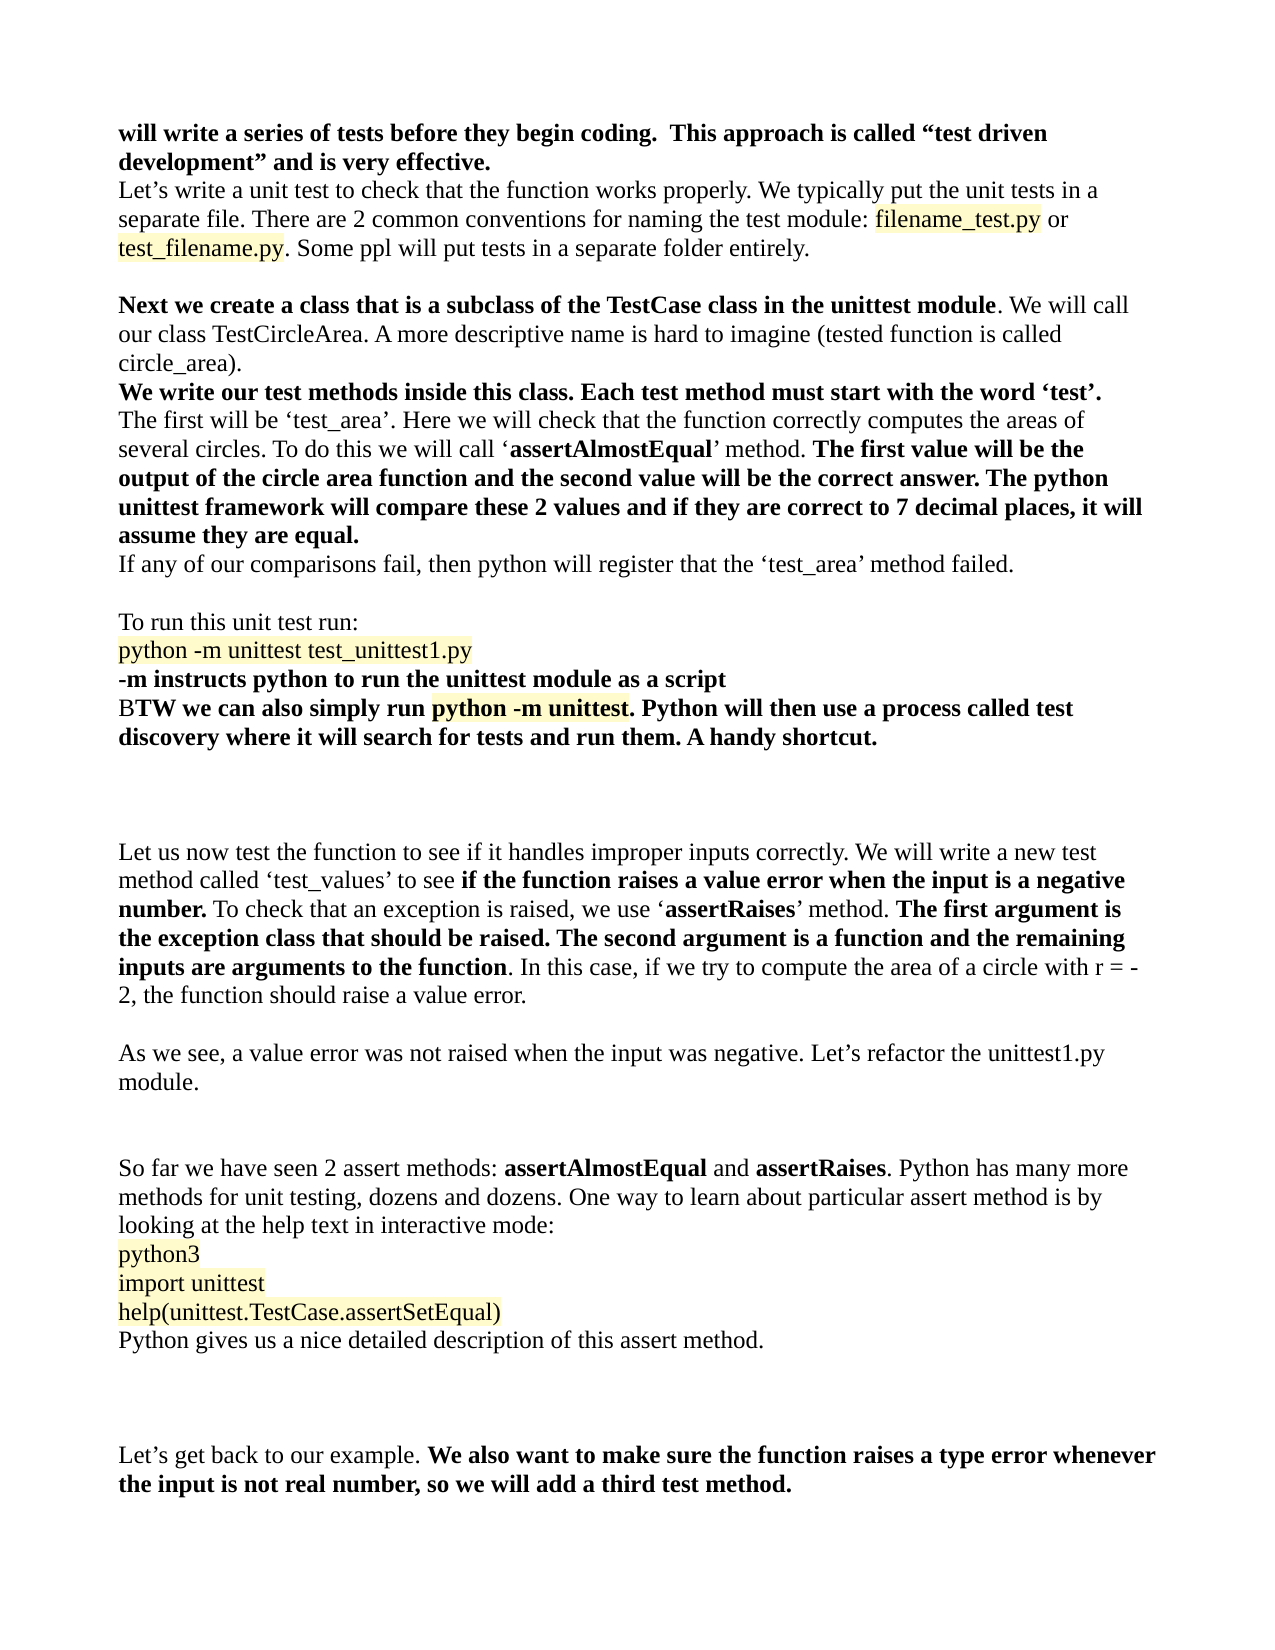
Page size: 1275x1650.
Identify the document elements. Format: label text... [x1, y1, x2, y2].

text help(unittest.TestCase.assertSetEqual) [118, 1297, 1157, 1326]
text will write a series of tests before they begin coding. This approach is called “test driven development” and is very effective. [118, 118, 1157, 176]
text Next we create a class that is a subclass of the TestCase class in the unittest module. We will call our class TestCircleArea. A more descriptive name is hard to imagine (tested function is called circle_area). [118, 291, 1157, 377]
text python3 [118, 1239, 1157, 1268]
text Let’s get back to our example. We also want to make sure the function raises a type error whenever the input is not real number, so we will add a third test method. [118, 1441, 1157, 1498]
text Let us now test the function to see if it handles improper inputs correctly. We will write a new test method called ‘test_values’ to see if the function raises a value error when the input is a negative number. To check that an exception is raised, we use ‘assertRaises’ method. The first argument is the exception class that should be raised. The second argument is a function and the remaining inputs are arguments to the function. In this case, if we try to compute the area of a circle with r = -2, the function should raise a value error. [118, 837, 1157, 1009]
text As we see, a value error was not raised when the input was negative. Let’s refactor the unittest1.py module. [118, 1038, 1157, 1096]
text -m instructs python to run the unittest module as a script [118, 664, 1157, 693]
text To run this unit test run: [118, 607, 1157, 636]
text So far we have seen 2 assert methods: assertAlmostEqual and assertRaises. Python has many more methods for unit testing, dozens and dozens. One way to learn about particular assert method is by looking at the help text in interactive mode: [118, 1153, 1157, 1239]
text We write our test methods inside this class. Each test method must start with the word ‘test’. [118, 377, 1157, 406]
text python -m unittest test_unittest1.py [118, 636, 1157, 664]
text Let’s write a unit test to check that the function works properly. We typically put the unit tests in a separate file. There are 2 common conventions for naming the test module: filename_test.py or test_filename.py. Some ppl will put tests in a separate folder entirely. [118, 176, 1157, 262]
text Python gives us a nice detailed description of this assert method. [118, 1326, 1157, 1354]
text The first will be ‘test_area’. Here we will check that the function correctly computes the areas of several circles. To do this we will call ‘assertAlmostEqual’ method. The first value will be the output of the circle area function and the second value will be the correct answer. The python unittest framework will compare these 2 values and if they are correct to 7 decimal places, it will assume they are equal. [118, 406, 1157, 549]
text BTW we can also simply run python -m unittest. Python will then use a process called test discovery where it will search for tests and run them. A handy shortcut. [118, 693, 1157, 751]
text If any of our comparisons fail, then python will register that the ‘test_area’ method failed. [118, 549, 1157, 578]
text import unittest [118, 1268, 1157, 1297]
